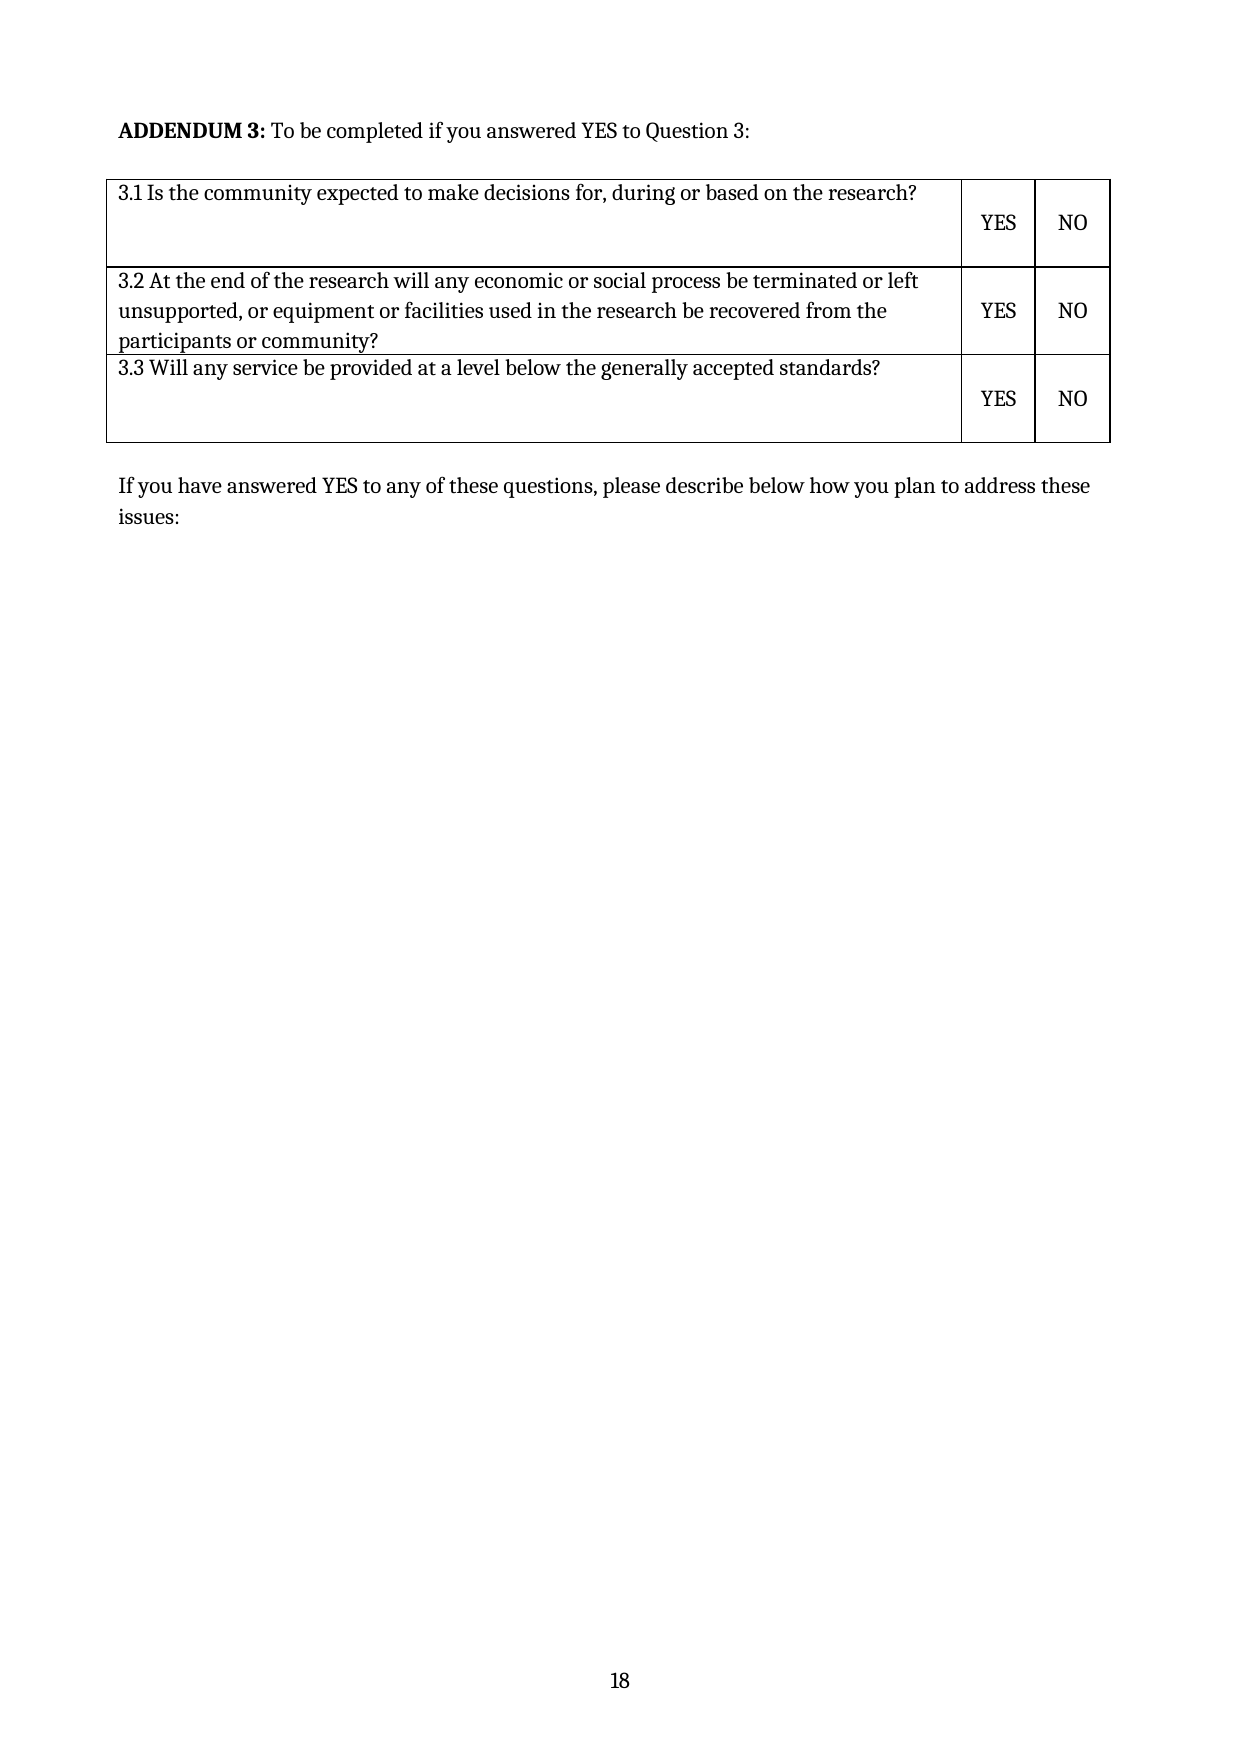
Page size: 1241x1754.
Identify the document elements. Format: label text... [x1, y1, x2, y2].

text ADDENDUM 3: To be completed if you answered YES to Question 3: [118, 118, 1122, 144]
table_cell 3.3 Will any service be provided at a level below the generally accepted standards? [107, 355, 961, 442]
table_header 3.1 Is the community expected to make decisions for, during or based on the research? [107, 180, 961, 266]
table_cell 3.2 At the end of the research will any economic or social process be terminated or left unsupported, or equipment or facilities used in the research be recovered from the participants or community? [107, 268, 961, 354]
table_cell NO [1036, 268, 1109, 354]
text If you have answered YES to any of these questions, please describe below how you plan to address these issues: [118, 473, 1122, 530]
table_cell YES [962, 268, 1034, 354]
table_header YES [962, 180, 1034, 266]
table_header NO [1036, 180, 1109, 266]
table_cell YES [962, 355, 1034, 442]
table_cell NO [1036, 355, 1109, 442]
